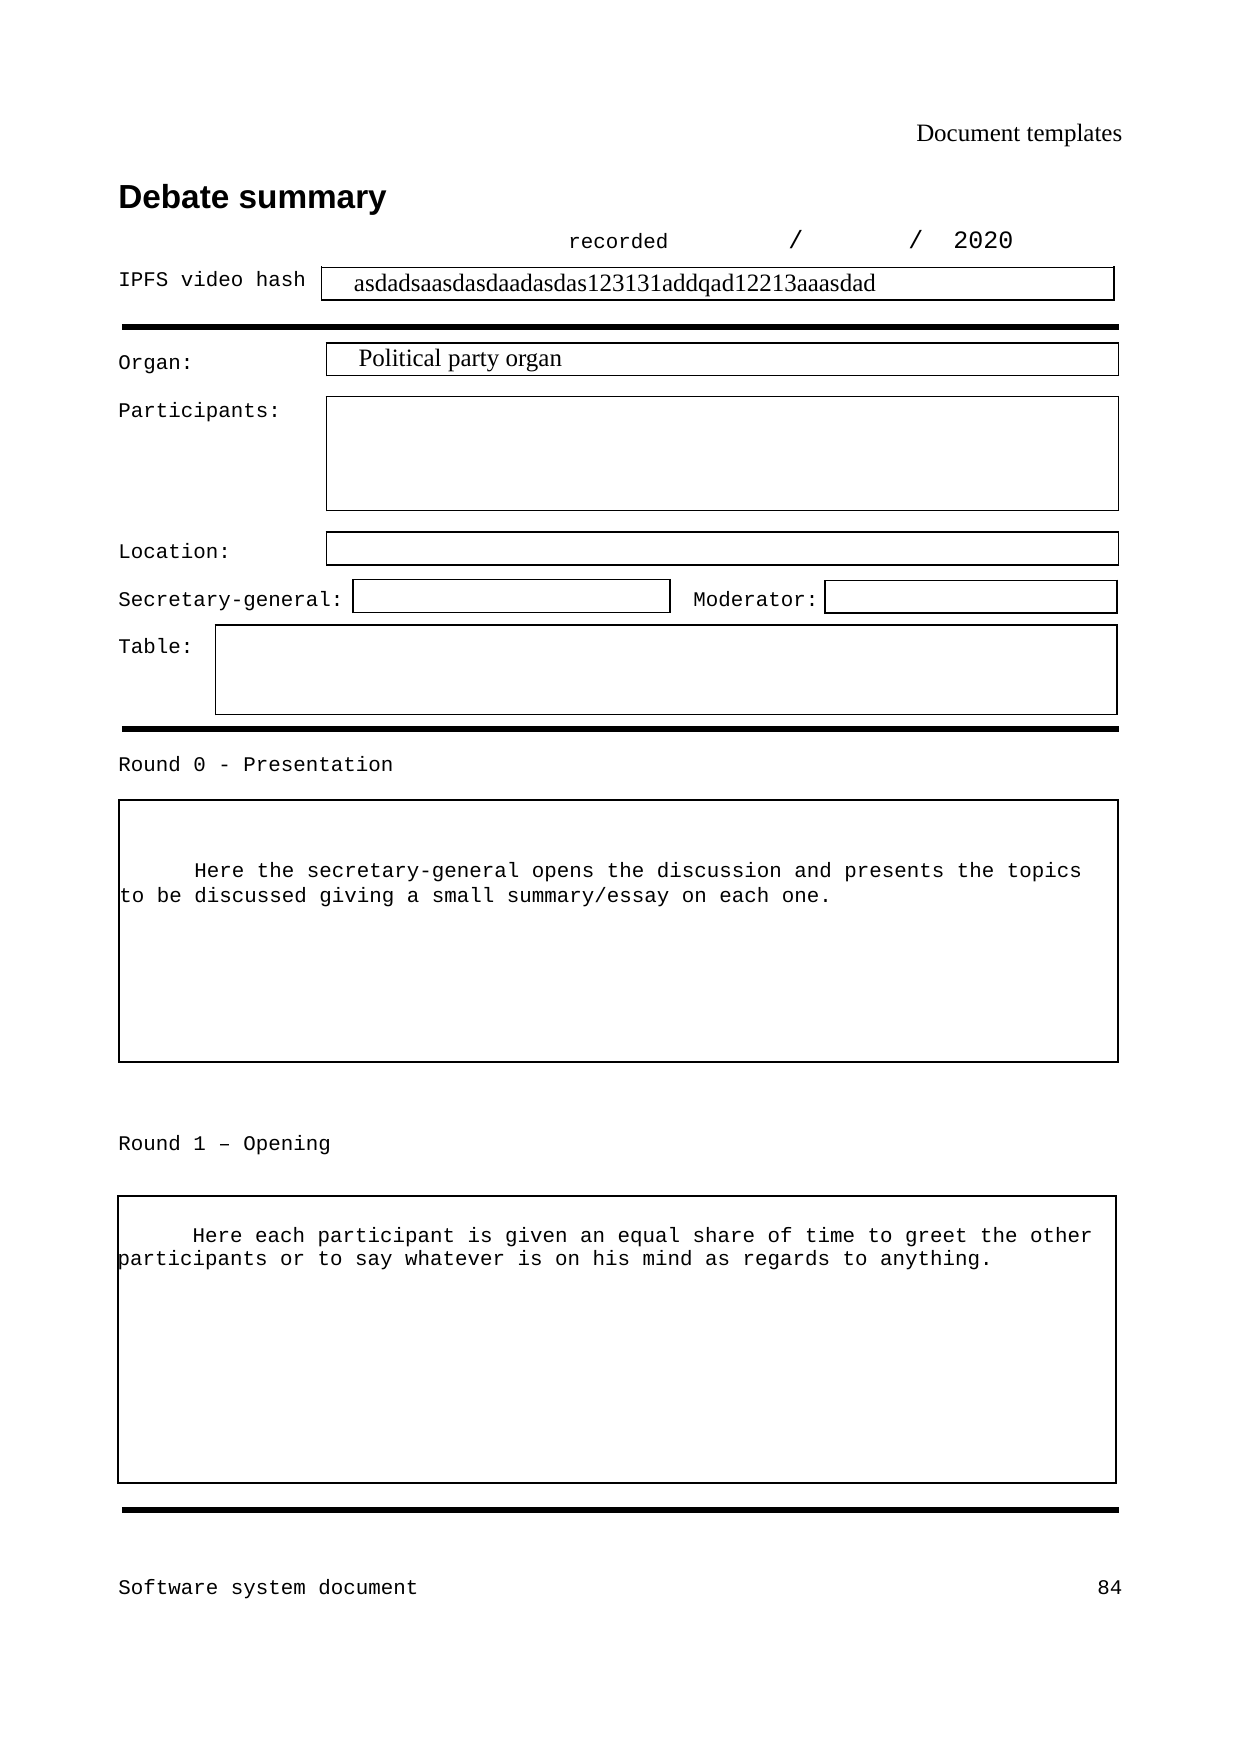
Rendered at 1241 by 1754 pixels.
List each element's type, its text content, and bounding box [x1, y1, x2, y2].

text Organ: [118, 352, 326, 376]
text Moderator: [671, 589, 824, 612]
text recorded / / 2020 [118, 228, 1122, 256]
text asdadsaasdasdaadasdas123131addqad12213aaasdad [322, 268, 1113, 297]
text Round 0 - Presentation [118, 754, 1122, 778]
text Location: [118, 541, 326, 565]
text IPFS video hash [118, 269, 321, 292]
text Table: [118, 636, 214, 660]
text Secretary-general: [118, 589, 352, 612]
text Debate summary [118, 177, 1122, 216]
text Participants: [118, 399, 326, 423]
text Political party organ [327, 344, 1118, 372]
text Round 1 – Opening [118, 1133, 1122, 1156]
